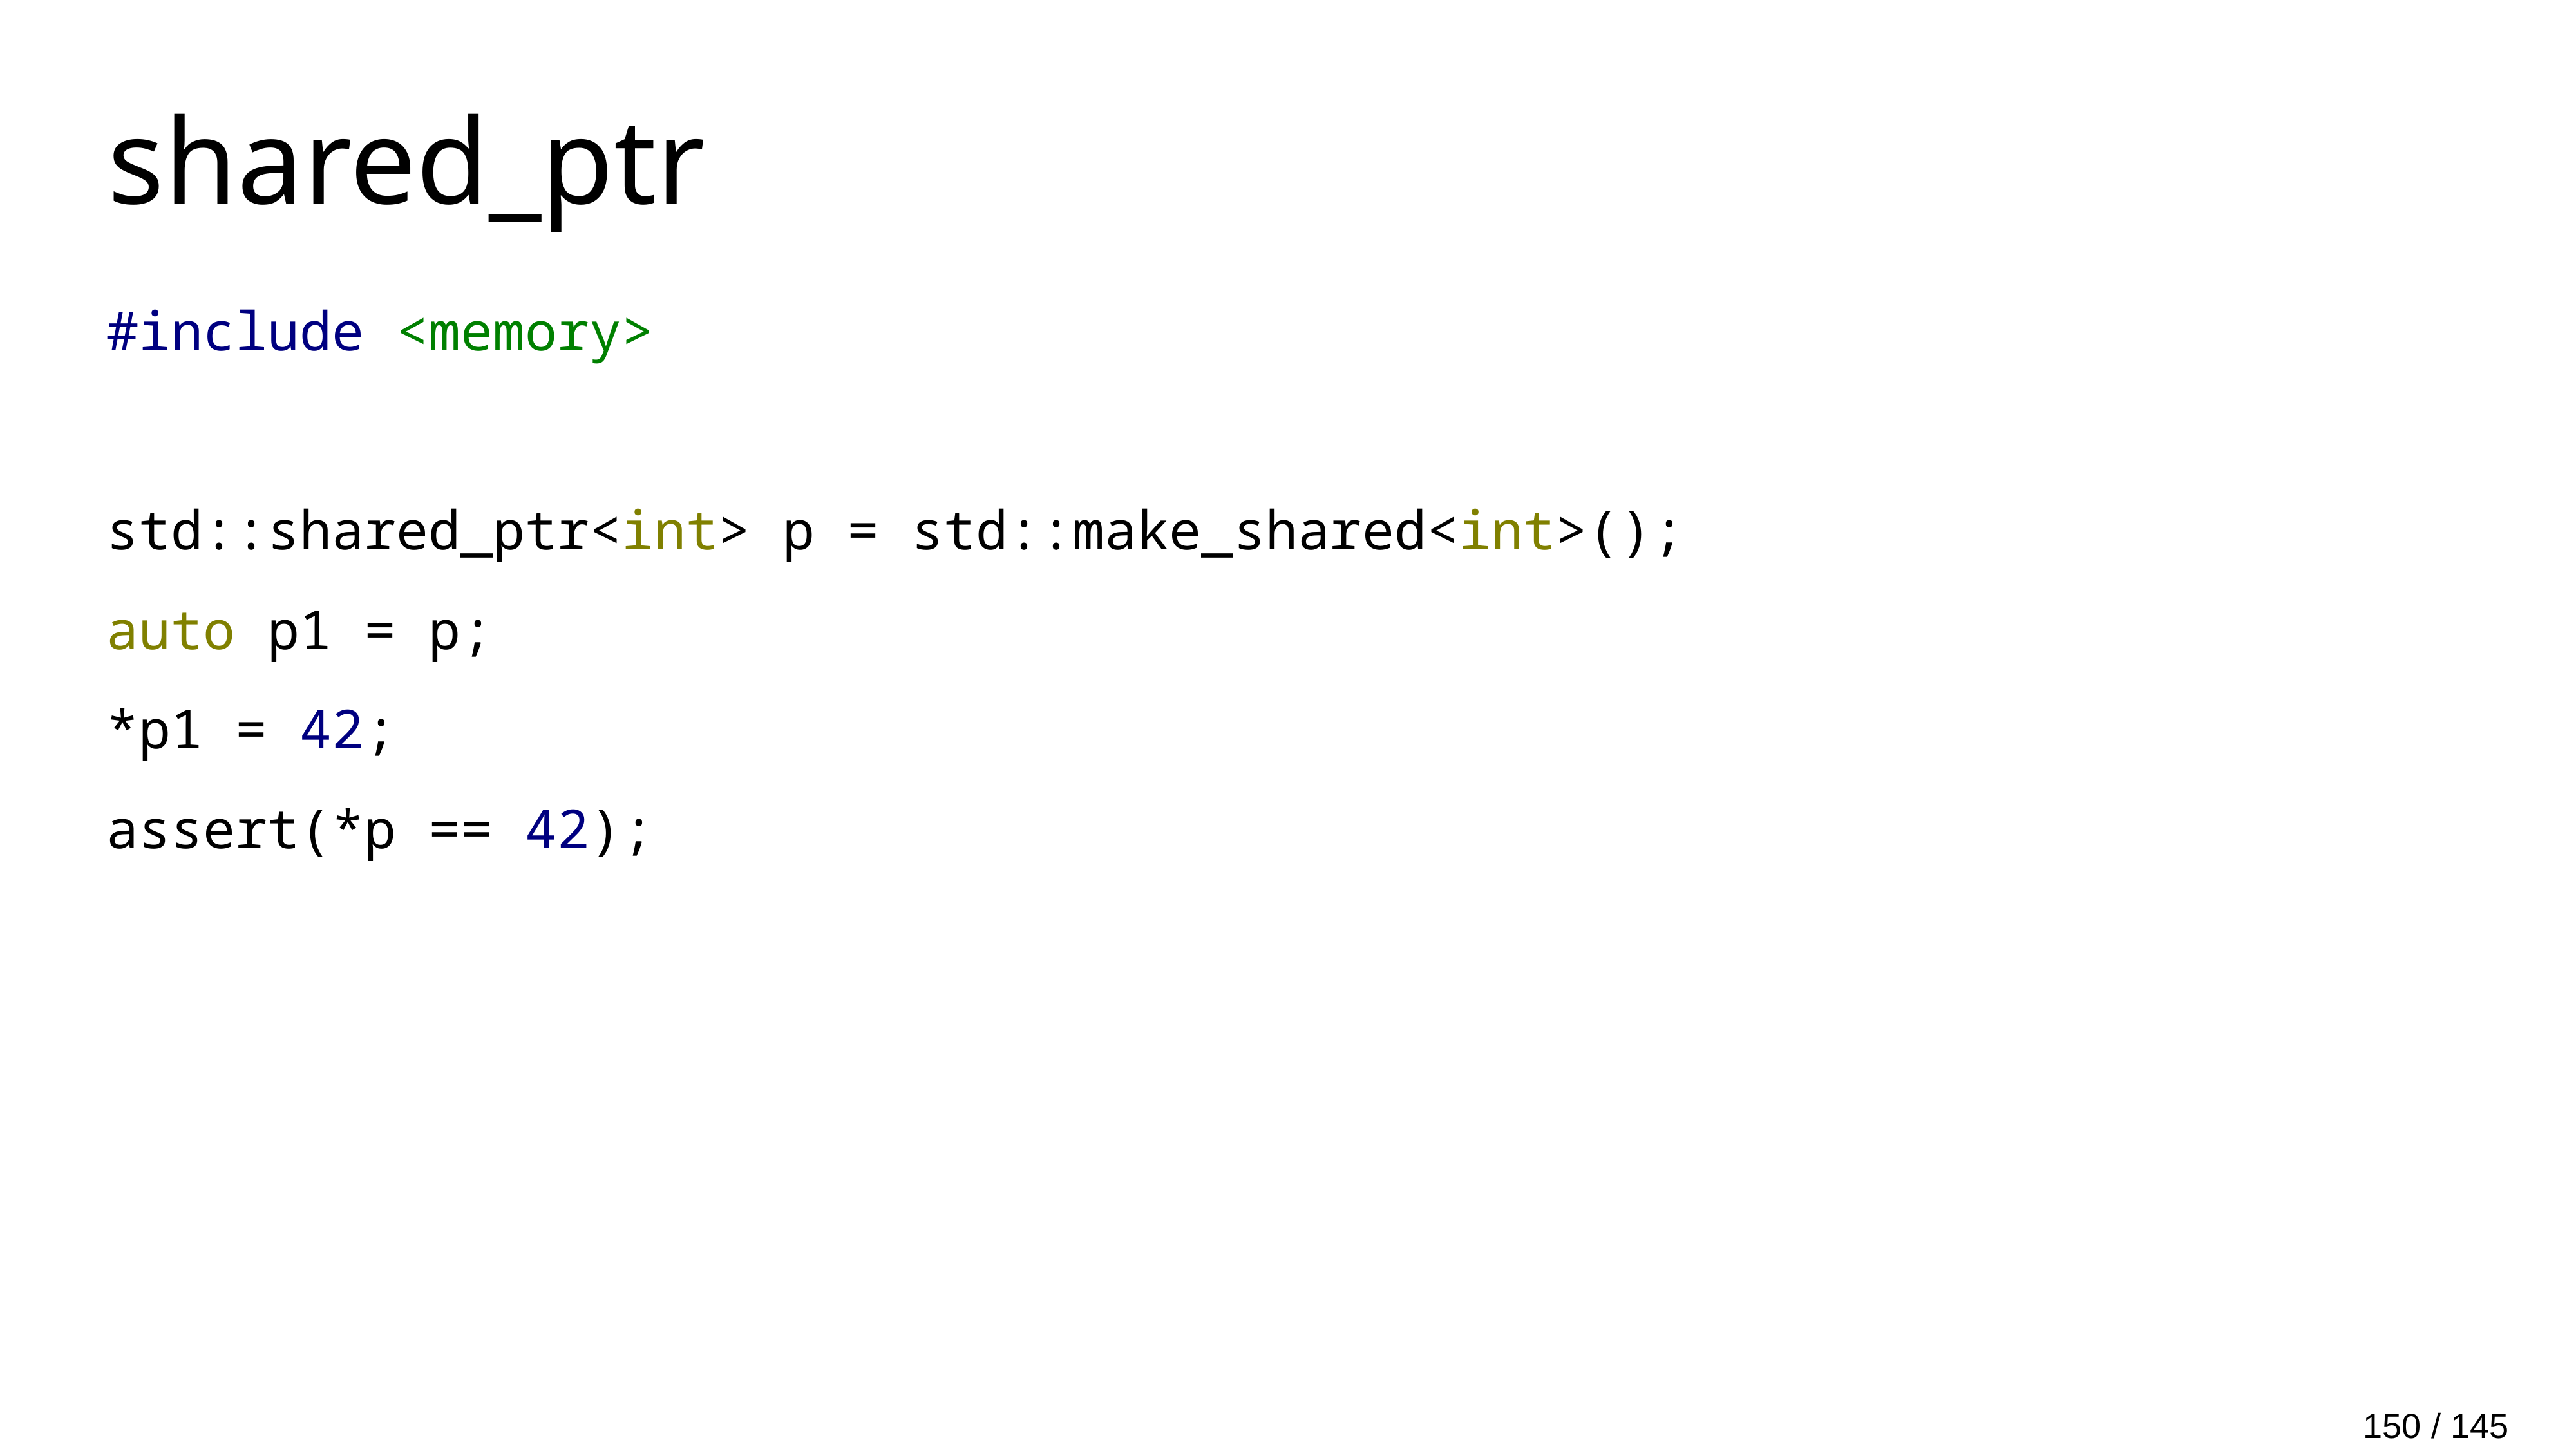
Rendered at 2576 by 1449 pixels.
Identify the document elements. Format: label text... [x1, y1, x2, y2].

list #include <memory> std::shared_ptr<int> p = std::make_shared<int>(); auto p1 = p; *p1 = 42; assert(*p == 42); [0, 231, 2576, 1385]
text_box <number> / 145 [2353, 1402, 2576, 1449]
title shared_ptr [108, 80, 2468, 231]
